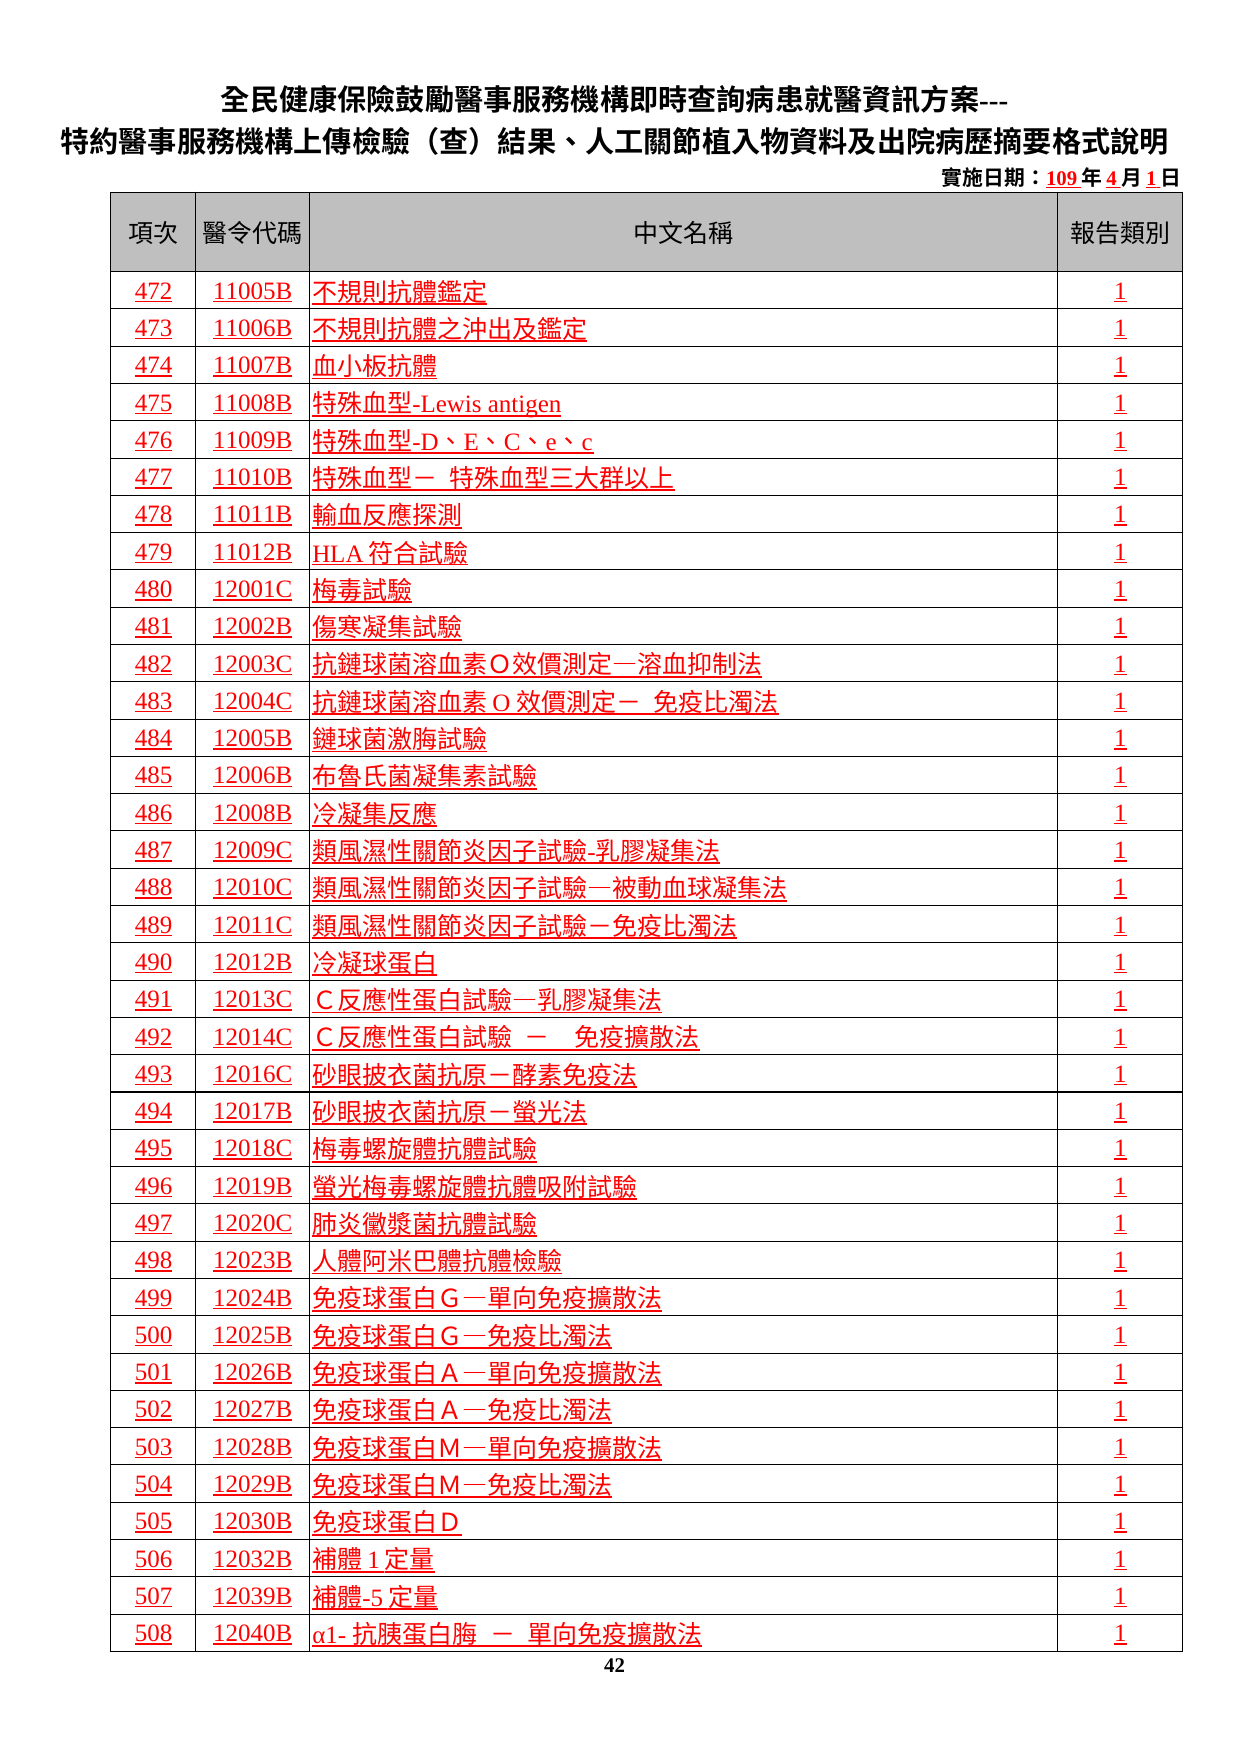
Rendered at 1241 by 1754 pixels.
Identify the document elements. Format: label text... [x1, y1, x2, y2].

table_cell 12014C [196, 1018, 309, 1054]
table_cell 12012B [196, 943, 309, 979]
table_cell 484 [111, 720, 195, 756]
table_cell 1 [1058, 1354, 1182, 1390]
table_cell 1 [1058, 645, 1182, 681]
table_cell 肺炎黴漿菌抗體試驗 [310, 1204, 1057, 1241]
table_cell 1 [1058, 1130, 1182, 1166]
table_cell Ｃ反應性蛋白試驗—乳膠凝集法 [310, 981, 1057, 1017]
table_cell 494 [111, 1093, 195, 1129]
table_cell 11009B [196, 421, 309, 457]
table_cell 473 [111, 309, 195, 346]
table_cell 502 [111, 1391, 195, 1427]
table_cell 12028B [196, 1428, 309, 1464]
table_cell 抗鏈球菌溶血素Ｏ效價測定—溶血抑制法 [310, 645, 1057, 681]
table_cell 1 [1058, 272, 1182, 308]
table_cell 1 [1058, 1018, 1182, 1054]
table_cell 12040B [196, 1615, 309, 1651]
table_cell 不規則抗體之沖出及鑑定 [310, 309, 1057, 346]
table_cell 1 [1058, 1577, 1182, 1613]
table_header 項次 [111, 193, 195, 271]
table_cell 1 [1058, 570, 1182, 607]
table_cell HLA符合試驗 [310, 533, 1057, 569]
table_cell 類風濕性關節炎因子試驗－免疫比濁法 [310, 906, 1057, 942]
table_cell 不規則抗體鑑定 [310, 272, 1057, 308]
table_cell 1 [1058, 1204, 1182, 1241]
table_cell 抗鏈球菌溶血素O 效價測定－ 免疫比濁法 [310, 682, 1057, 718]
table_cell 472 [111, 272, 195, 308]
table_cell 免疫球蛋白Ｇ—免疫比濁法 [310, 1316, 1057, 1352]
table_cell 501 [111, 1354, 195, 1390]
table_cell 12006B [196, 757, 309, 793]
table_cell 類風濕性關節炎因子試驗-乳膠凝集法 [310, 831, 1057, 868]
table_cell 1 [1058, 1055, 1182, 1091]
table_cell 免疫球蛋白Ｇ—單向免疫擴散法 [310, 1279, 1057, 1315]
table_cell 1 [1058, 1279, 1182, 1315]
table_cell 12002B [196, 608, 309, 644]
table_cell 1 [1058, 384, 1182, 420]
table_cell 布魯氏菌凝集素試驗 [310, 757, 1057, 793]
table_cell 1 [1058, 1093, 1182, 1129]
table_cell 12016C [196, 1055, 309, 1091]
table_cell 489 [111, 906, 195, 942]
table_cell 12027B [196, 1391, 309, 1427]
table_cell 12009C [196, 831, 309, 868]
table_cell 1 [1058, 1540, 1182, 1576]
table_cell 12013C [196, 981, 309, 1017]
table_cell 490 [111, 943, 195, 979]
table_cell 鏈球菌激脢試驗 [310, 720, 1057, 756]
table_cell 1 [1058, 1316, 1182, 1352]
table_cell 冷凝球蛋白 [310, 943, 1057, 979]
table_cell 504 [111, 1465, 195, 1502]
table_cell 491 [111, 981, 195, 1017]
table_cell 498 [111, 1242, 195, 1278]
table_cell 免疫球蛋白Ａ—單向免疫擴散法 [310, 1354, 1057, 1390]
table_cell 1 [1058, 757, 1182, 793]
table_cell 1 [1058, 1465, 1182, 1502]
table_cell 梅毒螺旋體抗體試驗 [310, 1130, 1057, 1166]
table_cell 480 [111, 570, 195, 607]
table_cell 補體-5定量 [310, 1577, 1057, 1613]
table_cell 1 [1058, 869, 1182, 905]
table_cell 血小板抗體 [310, 347, 1057, 383]
table_cell 1 [1058, 1503, 1182, 1539]
table_cell 11010B [196, 459, 309, 495]
table_cell 梅毒試驗 [310, 570, 1057, 607]
table_cell 500 [111, 1316, 195, 1352]
table_cell 12032B [196, 1540, 309, 1576]
table_cell 479 [111, 533, 195, 569]
table_cell 488 [111, 869, 195, 905]
table_cell 12039B [196, 1577, 309, 1613]
table_cell 12024B [196, 1279, 309, 1315]
table_cell 476 [111, 421, 195, 457]
table_cell 12018C [196, 1130, 309, 1166]
table_cell 11007B [196, 347, 309, 383]
table_cell 474 [111, 347, 195, 383]
table_cell 免疫球蛋白Ｍ—單向免疫擴散法 [310, 1428, 1057, 1464]
table_cell 1 [1058, 309, 1182, 346]
table_cell 免疫球蛋白Ｄ [310, 1503, 1057, 1539]
table_cell 11011B [196, 496, 309, 532]
table_cell 免疫球蛋白Ｍ—免疫比濁法 [310, 1465, 1057, 1502]
table_cell 特殊血型-D、E、C、e、c [310, 421, 1057, 457]
table_cell 12005B [196, 720, 309, 756]
table_cell 493 [111, 1055, 195, 1091]
table_cell 483 [111, 682, 195, 718]
table_cell 1 [1058, 1242, 1182, 1278]
table_cell α1- 抗胰蛋白脢 － 單向免疫擴散法 [310, 1615, 1057, 1651]
table_cell 505 [111, 1503, 195, 1539]
table_cell 12023B [196, 1242, 309, 1278]
table_cell 螢光梅毒螺旋體抗體吸附試驗 [310, 1167, 1057, 1203]
table_cell 1 [1058, 1615, 1182, 1651]
table_cell 輸血反應探測 [310, 496, 1057, 532]
table_cell 497 [111, 1204, 195, 1241]
table_cell 11005B [196, 272, 309, 308]
table_header 醫令代碼 [196, 193, 309, 271]
table_header 中文名稱 [310, 193, 1057, 271]
table_cell 補體1定量 [310, 1540, 1057, 1576]
table_cell 冷凝集反應 [310, 794, 1057, 830]
table_cell 1 [1058, 533, 1182, 569]
table_cell 特殊血型-Lewis antigen [310, 384, 1057, 420]
table_cell 11012B [196, 533, 309, 569]
table_cell 481 [111, 608, 195, 644]
table_cell 砂眼披衣菌抗原－螢光法 [310, 1093, 1057, 1129]
table_cell 1 [1058, 794, 1182, 830]
table_cell 特殊血型－ 特殊血型三大群以上 [310, 459, 1057, 495]
table_cell 495 [111, 1130, 195, 1166]
table_cell 12030B [196, 1503, 309, 1539]
table_cell 傷寒凝集試驗 [310, 608, 1057, 644]
table_cell 1 [1058, 906, 1182, 942]
table_cell 類風濕性關節炎因子試驗—被動血球凝集法 [310, 869, 1057, 905]
table_cell 人體阿米巴體抗體檢驗 [310, 1242, 1057, 1278]
table_cell 496 [111, 1167, 195, 1203]
table_cell 482 [111, 645, 195, 681]
table_cell 1 [1058, 608, 1182, 644]
table_cell Ｃ反應性蛋白試驗 － 免疫擴散法 [310, 1018, 1057, 1054]
table_cell 12017B [196, 1093, 309, 1129]
table_cell 12004C [196, 682, 309, 718]
table_cell 477 [111, 459, 195, 495]
table_cell 485 [111, 757, 195, 793]
table_cell 12001C [196, 570, 309, 607]
table_cell 1 [1058, 682, 1182, 718]
table_cell 487 [111, 831, 195, 868]
table_cell 1 [1058, 981, 1182, 1017]
table_cell 1 [1058, 459, 1182, 495]
table_cell 12025B [196, 1316, 309, 1352]
table_cell 12003C [196, 645, 309, 681]
table_cell 1 [1058, 1167, 1182, 1203]
table_cell 506 [111, 1540, 195, 1576]
table_cell 1 [1058, 831, 1182, 868]
table_cell 11008B [196, 384, 309, 420]
table_cell 12011C [196, 906, 309, 942]
table_cell 11006B [196, 309, 309, 346]
table_cell 12019B [196, 1167, 309, 1203]
table_cell 12026B [196, 1354, 309, 1390]
table_cell 免疫球蛋白Ａ—免疫比濁法 [310, 1391, 1057, 1427]
table_cell 1 [1058, 720, 1182, 756]
table_cell 砂眼披衣菌抗原－酵素免疫法 [310, 1055, 1057, 1091]
table_cell 507 [111, 1577, 195, 1613]
table_cell 12029B [196, 1465, 309, 1502]
table_cell 1 [1058, 1391, 1182, 1427]
table_cell 478 [111, 496, 195, 532]
table_cell 12008B [196, 794, 309, 830]
table_cell 1 [1058, 1428, 1182, 1464]
table_cell 1 [1058, 347, 1182, 383]
table_cell 503 [111, 1428, 195, 1464]
table_cell 486 [111, 794, 195, 830]
table_cell 499 [111, 1279, 195, 1315]
table_header 報告類別 [1058, 193, 1182, 271]
table_cell 492 [111, 1018, 195, 1054]
table_cell 1 [1058, 943, 1182, 979]
table_cell 508 [111, 1615, 195, 1651]
table_cell 12010C [196, 869, 309, 905]
table_cell 1 [1058, 496, 1182, 532]
table_cell 475 [111, 384, 195, 420]
table_cell 1 [1058, 421, 1182, 457]
table_cell 12020C [196, 1204, 309, 1241]
